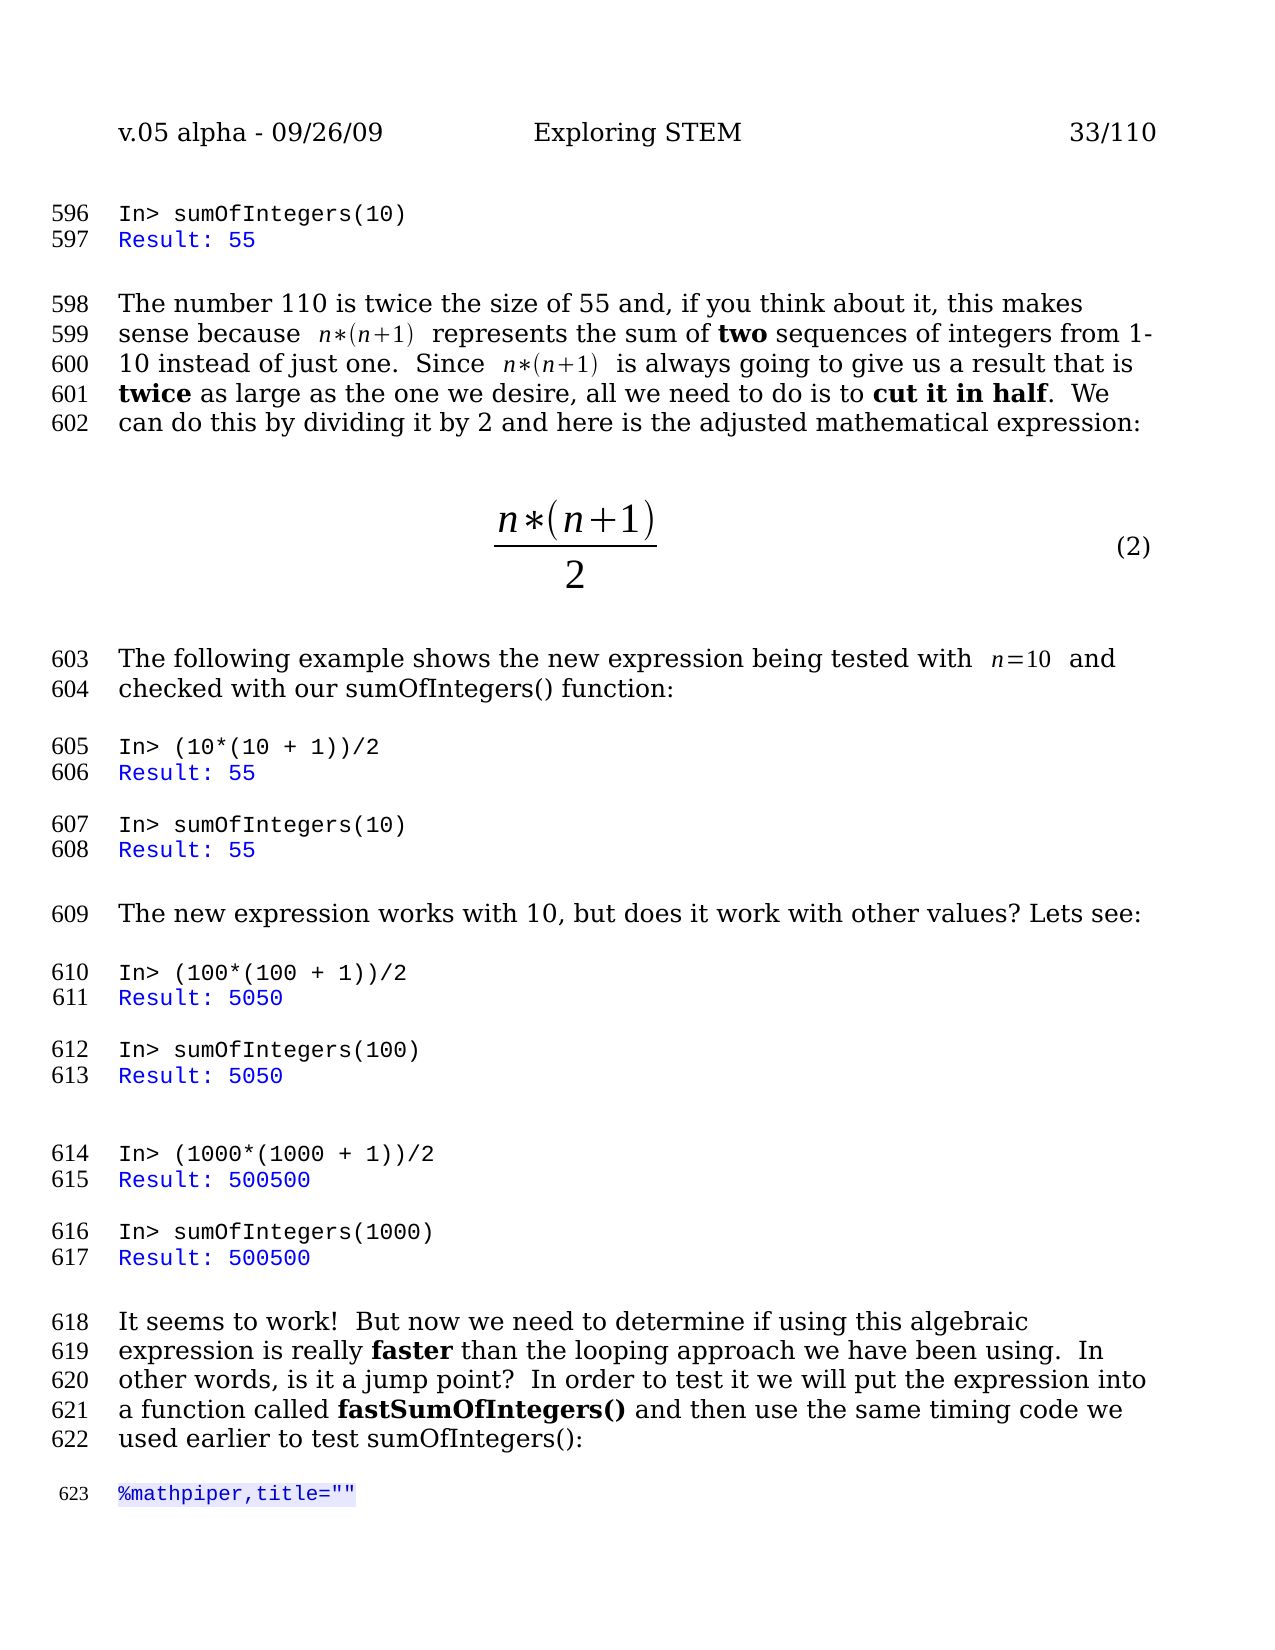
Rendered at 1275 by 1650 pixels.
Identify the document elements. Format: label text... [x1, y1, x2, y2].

text Result: 55 [118, 761, 1157, 787]
table_header (2) [1041, 488, 1157, 606]
text In> (10*(10 + 1))/2 [118, 735, 1157, 761]
text In> sumOfIntegers(10) [118, 203, 1157, 229]
table_header [118, 488, 1041, 606]
text The number 110 is twice the size of 55 and, if you think about it, this makes sense becauserepresents the sum of two sequences of integers from 1-10 instead of just one. Sinceis always going to give us a result that is twice as large as the one we desire, all we need to do is to cut it in half. We can do this by dividing it by 2 and here is the adjusted mathematical expression: [118, 289, 1157, 437]
text In> (100*(100 + 1))/2 [118, 961, 1157, 987]
text It seems to work! But now we need to determine if using this algebraic expression is really faster than the looping approach we have been using. In other words, is it a jump point? In order to test it we will put the expression into a function called fastSumOfIntegers() and then use the same timing code we used earlier to test sumOfIntegers(): [118, 1307, 1157, 1453]
text The following example shows the new expression being tested withand checked with our sumOfIntegers() function: [118, 644, 1157, 703]
text Result: 500500 [118, 1246, 1157, 1272]
text Result: 55 [118, 229, 1157, 254]
text In> (1000*(1000 + 1))/2 [118, 1142, 1157, 1168]
text In> sumOfIntegers(1000) [118, 1220, 1157, 1246]
text Result: 5050 [118, 1064, 1157, 1091]
text In> sumOfIntegers(100) [118, 1039, 1157, 1064]
text The new expression works with 10, but does it work with other values? Lets see: [118, 900, 1157, 929]
text %mathpiper,title="" [118, 1483, 1157, 1507]
text Result: 500500 [118, 1168, 1157, 1194]
text Result: 55 [118, 839, 1157, 865]
text Result: 5050 [118, 987, 1157, 1013]
text In> sumOfIntegers(10) [118, 813, 1157, 839]
